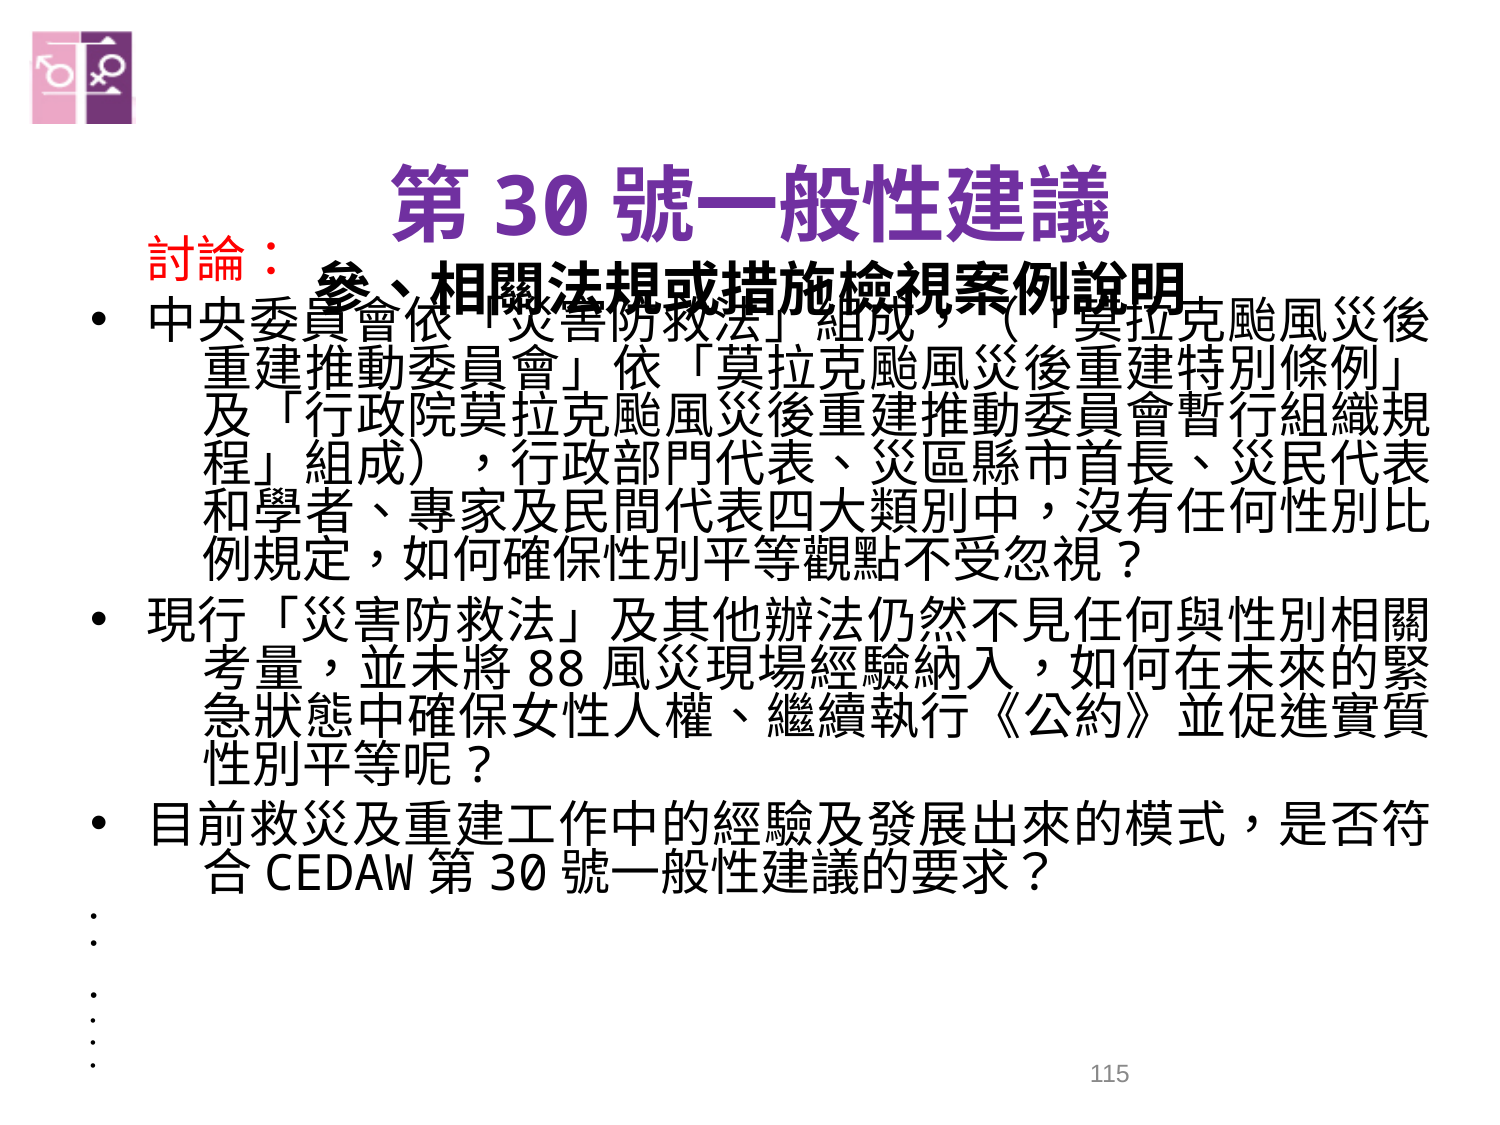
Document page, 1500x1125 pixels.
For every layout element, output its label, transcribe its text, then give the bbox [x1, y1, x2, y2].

text_box 115 [1074, 1042, 1426, 1103]
list 討論： 中央委員會依「災害防救法」組成，（「莫拉克颱風災後重建推動委員會」依「莫拉克颱風災後重建特別條例」及「行政院莫拉克颱風災後重建推動委員會暫行組織規程」組成），行政部門代表、災區縣市首長、災民代表和學者、專家及民間代表四大類別中，沒有任何性別比例規定，如何確保性別平等觀點不受忽視? 現行「災害防救法」及其他辦法仍然不見任何與性別相關考量，並未將88風災現場經驗納入，如何在未來的緊急狀態中確保女性人權、繼續執行《公約》並促進實質性別平等呢? 目前救災及重建工作中的經驗及發展出來的模式，是否符合CEDAW第30號一般性建議的要求？ [75, 231, 1447, 988]
title 第30號一般性建議 參、相關法規或措施檢視案例說明 [75, 45, 1426, 233]
